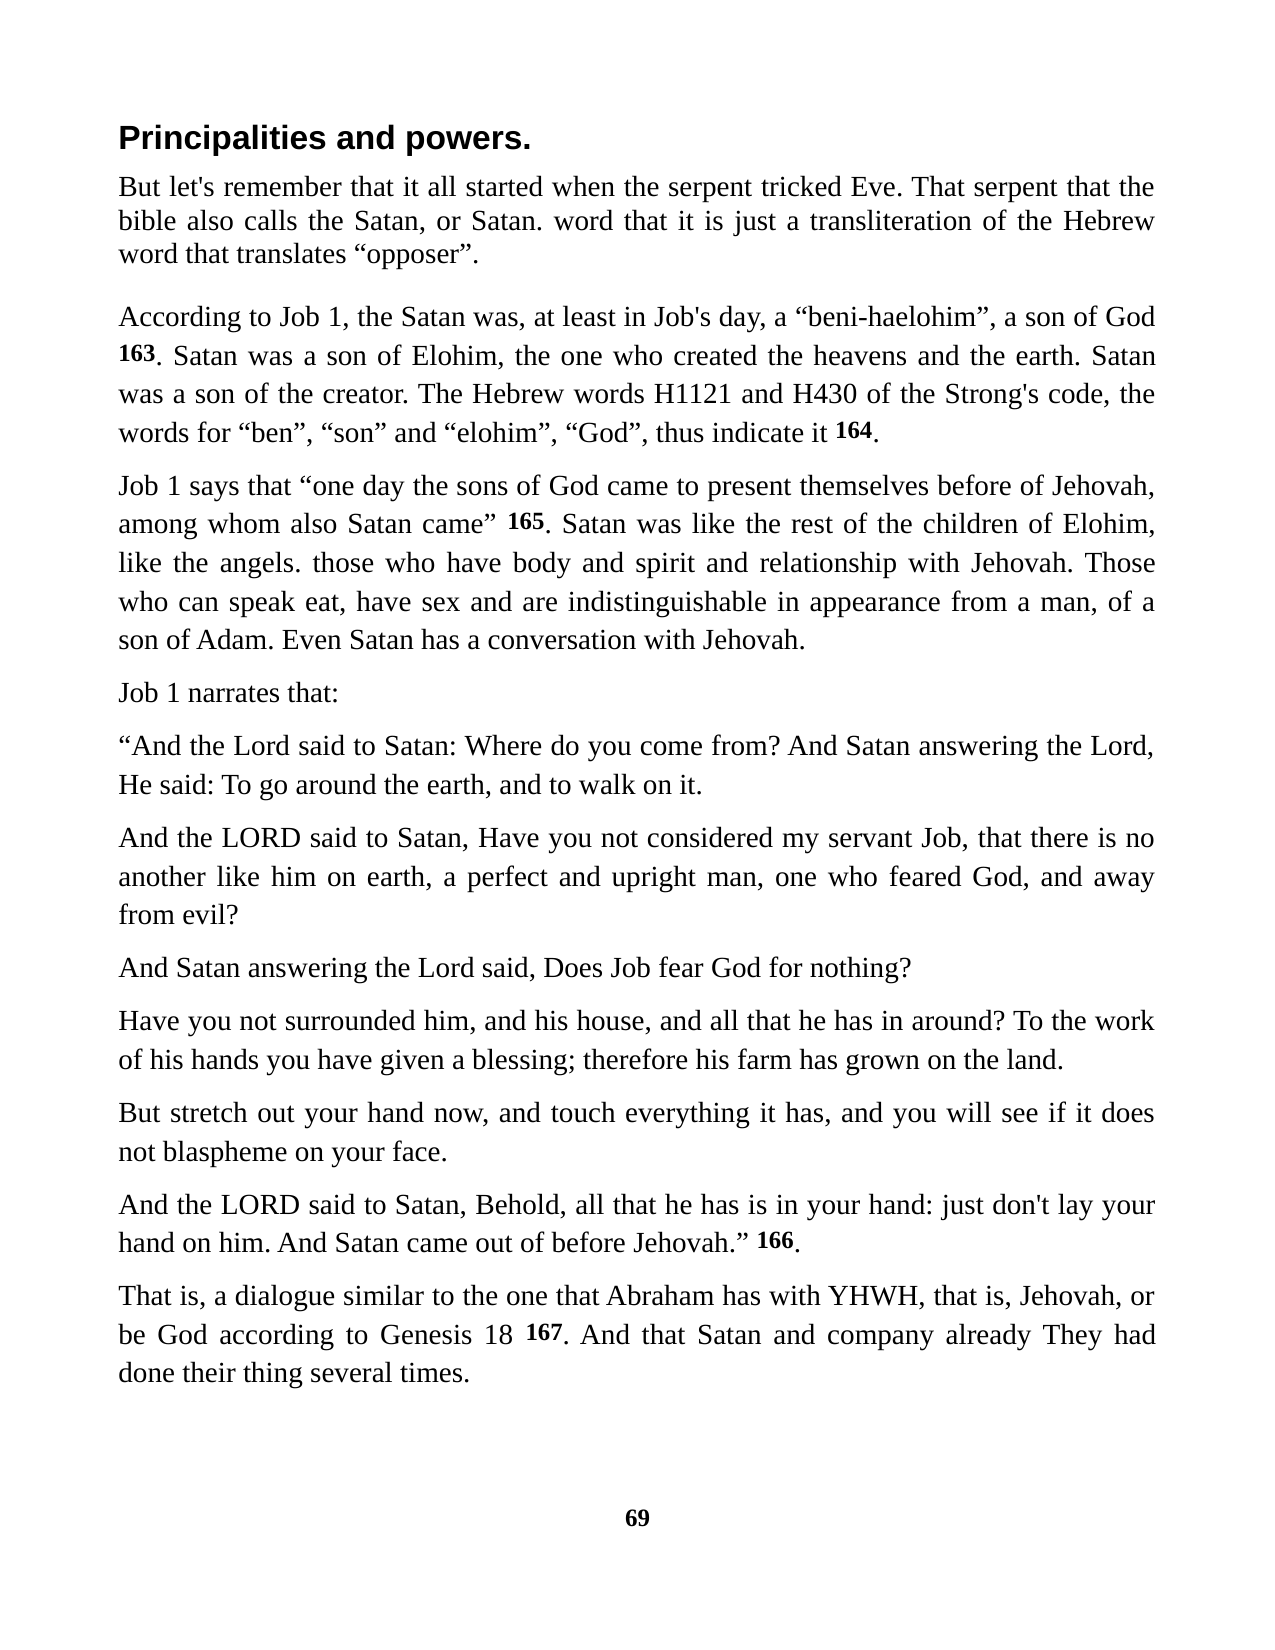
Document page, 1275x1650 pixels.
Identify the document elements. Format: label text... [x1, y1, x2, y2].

text Have you not surrounded him, and his house, and all that he has in around? To the work of his hands you have given a blessing; therefore his farm has grown on the land. [118, 1003, 1157, 1076]
text But let's remember that it all started when the serpent tricked Eve. That serpent that the bible also calls the Satan, or Satan. word that it is just a transliteration of the Hebrew word that translates “opposer”. [118, 169, 1157, 270]
text That is, a dialogue similar to the one that Abraham has with YHWH, that is, Jehovah, or be God according to Genesis 18 . And that Satan and company already They had done their thing several times. [118, 1278, 1157, 1389]
text And Satan answering the Lord said, Does Job fear God for nothing? [118, 950, 1157, 984]
text According to Job 1, the Satan was, at least in Job's day, a “beni-haelohim”, a son of God . Satan was a son of Elohim, the one who created the heavens and the earth. Satan was a son of the creator. The Hebrew words H1121 and H430 of the Strong's code, the words for “ben”, “son” and “elohim”, “God”, thus indicate it . [118, 299, 1157, 448]
text Job 1 says that “one day the sons of God came to present themselves before of Jehovah, among whom also Satan came” . Satan was like the rest of the children of Elohim, like the angels. those who have body and spirit and relationship with Jehovah. Those who can speak eat, have sex and are indistinguishable in appearance from a man, of a son of Adam. Even Satan has a conversation with Jehovah. [118, 468, 1157, 656]
text Job 1 narrates that: [118, 675, 1157, 709]
text And the LORD said to Satan, Behold, all that he has is in your hand: just don't lay your hand on him. And Satan came out of before Jehovah.” . [118, 1187, 1157, 1259]
subtitle Principalities and powers. [118, 118, 1157, 157]
text And the LORD said to Satan, Have you not considered my servant Job, that there is no another like him on earth, a perfect and upright man, one who feared God, and away from evil? [118, 820, 1157, 931]
text “And the Lord said to Satan: Where do you come from? And Satan answering the Lord, He said: To go around the earth, and to walk on it. [118, 728, 1157, 801]
text But stretch out your hand now, and touch everything it has, and you will see if it does not blaspheme on your face. [118, 1095, 1157, 1167]
